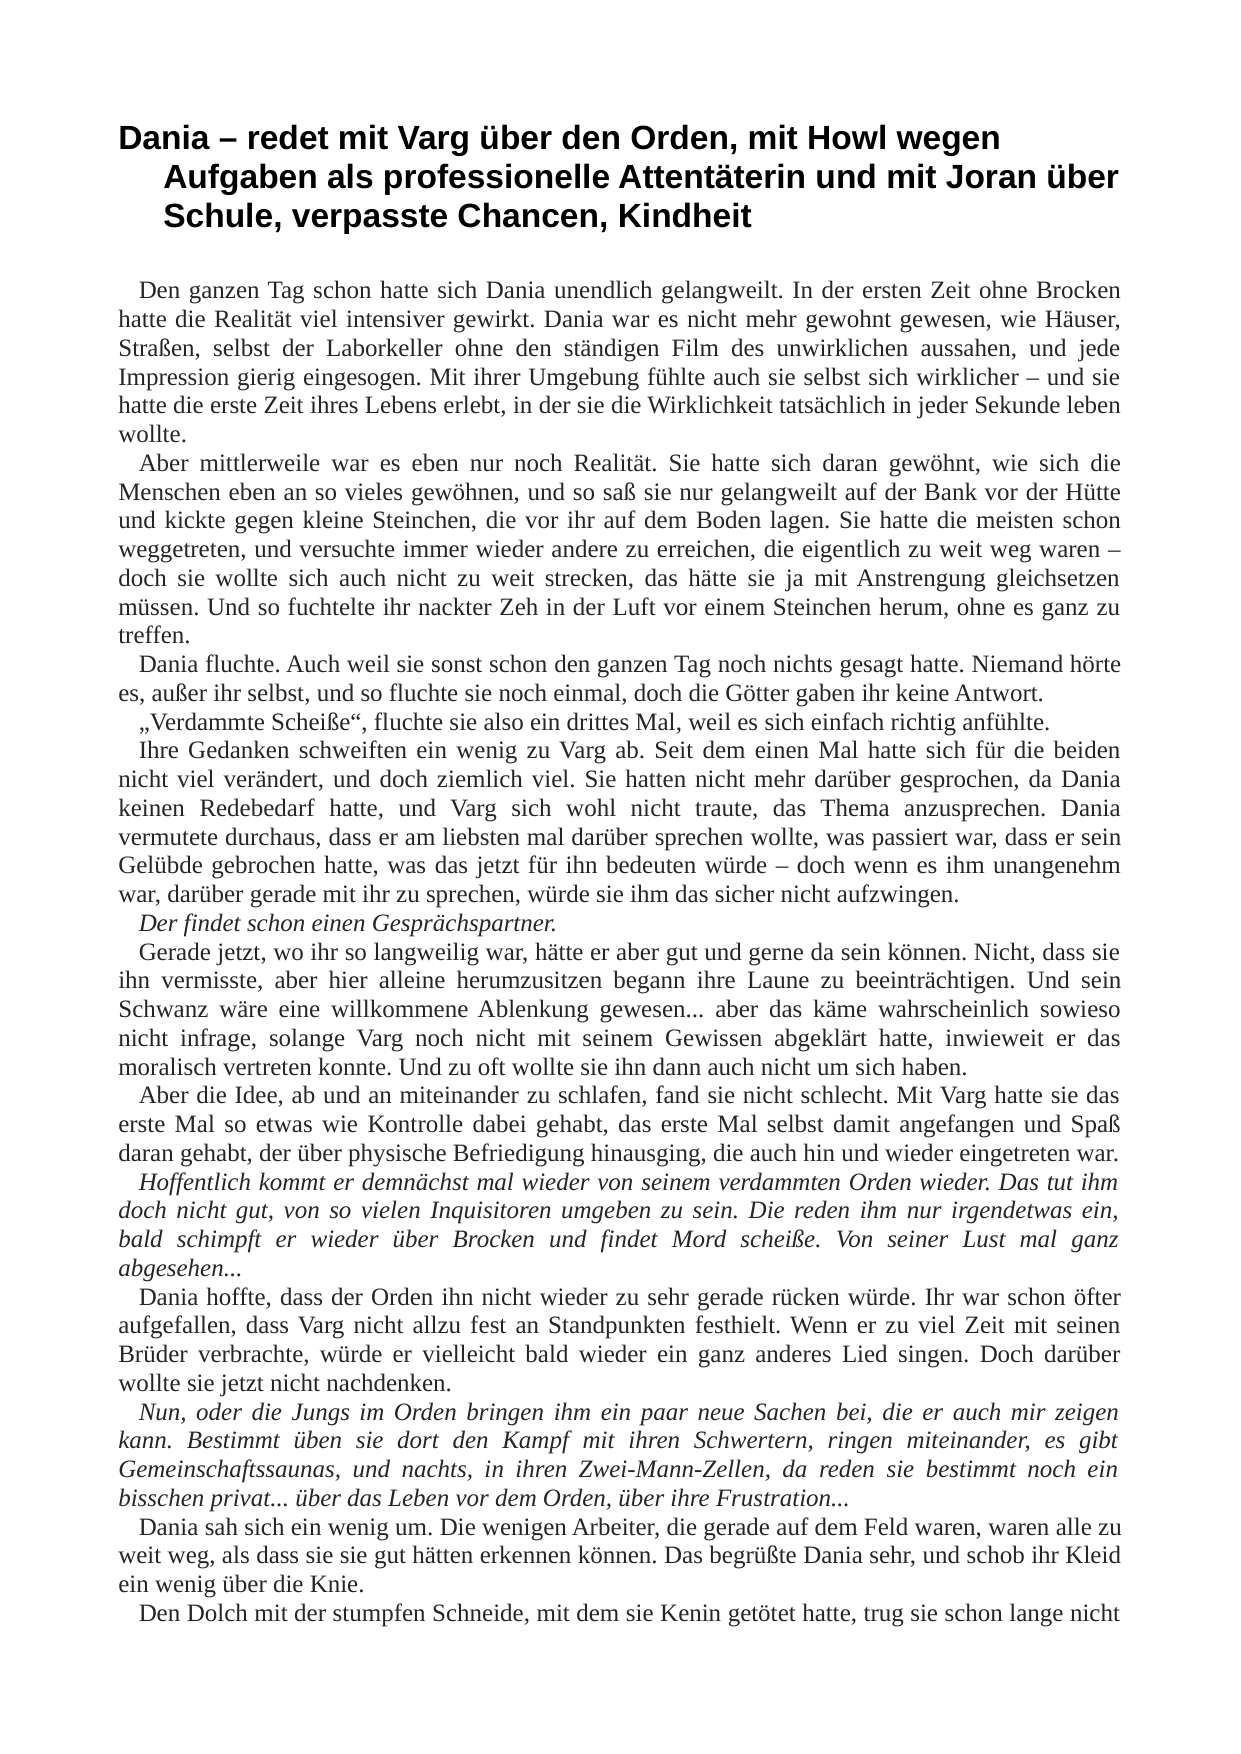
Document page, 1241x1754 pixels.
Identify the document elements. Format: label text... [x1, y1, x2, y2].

text Gerade jetzt, wo ihr so langweilig war, hätte er aber gut und gerne da sein können. Nicht, dass sie ihn vermisste, aber hier alleine herumzusitzen begann ihre Laune zu beeinträchtigen. Und sein Schwanz wäre eine willkommene Ablenkung gewesen... aber das käme wahrscheinlich sowieso nicht infrage, solange Varg noch nicht mit seinem Gewissen abgeklärt hatte, inwieweit er das moralisch vertreten konnte. Und zu oft wollte sie ihn dann auch nicht um sich haben. [118, 937, 1122, 1080]
text Dania fluchte. Auch weil sie sonst schon den ganzen Tag noch nichts gesagt hatte. Niemand hörte es, außer ihr selbst, und so fluchte sie noch einmal, doch die Götter gaben ihr keine Antwort. [118, 649, 1122, 707]
text Den Dolch mit der stumpfen Schneide, mit dem sie Kenin getötet hatte, trug sie schon lange nicht [118, 1598, 1122, 1627]
text Den ganzen Tag schon hatte sich Dania unendlich gelangweilt. In der ersten Zeit ohne Brocken hatte die Realität viel intensiver gewirkt. Dania war es nicht mehr gewohnt gewesen, wie Häuser, Straßen, selbst der Laborkeller ohne den ständigen Film des unwirklichen aussahen, und jede Impression gierig eingesogen. Mit ihrer Umgebung fühlte auch sie selbst sich wirklicher – und sie hatte die erste Zeit ihres Lebens erlebt, in der sie die Wirklichkeit tatsächlich in jeder Sekunde leben wollte. [118, 275, 1122, 448]
subtitle Dania – redet mit Varg über den Orden, mit Howl wegen Aufgaben als professionelle Attentäterin und mit Joran über Schule, verpasste Chancen, Kindheit [118, 118, 1122, 234]
text Dania hoffte, dass der Orden ihn nicht wieder zu sehr gerade rücken würde. Ihr war schon öfter aufgefallen, dass Varg nicht allzu fest an Standpunkten festhielt. Wenn er zu viel Zeit mit seinen Brüder verbrachte, würde er vielleicht bald wieder ein ganz anderes Lied singen. Doch darüber wollte sie jetzt nicht nachdenken. [118, 1282, 1122, 1397]
text Nun, oder die Jungs im Orden bringen ihm ein paar neue Sachen bei, die er auch mir zeigen kann. Bestimmt üben sie dort den Kampf mit ihren Schwertern, ringen miteinander, es gibt Gemeinschaftssaunas, und nachts, in ihren Zwei-Mann-Zellen, da reden sie bestimmt noch ein bisschen privat... über das Leben vor dem Orden, über ihre Frustration... [118, 1397, 1122, 1512]
text Aber die Idee, ab und an miteinander zu schlafen, fand sie nicht schlecht. Mit Varg hatte sie das erste Mal so etwas wie Kontrolle dabei gehabt, das erste Mal selbst damit angefangen und Spaß daran gehabt, der über physische Befriedigung hinausging, die auch hin und wieder eingetreten war. [118, 1080, 1122, 1167]
text Aber mittlerweile war es eben nur noch Realität. Sie hatte sich daran gewöhnt, wie sich die Menschen eben an so vieles gewöhnen, und so saß sie nur gelangweilt auf der Bank vor der Hütte und kickte gegen kleine Steinchen, die vor ihr auf dem Boden lagen. Sie hatte die meisten schon weggetreten, und versuchte immer wieder andere zu erreichen, die eigentlich zu weit weg waren – doch sie wollte sich auch nicht zu weit strecken, das hätte sie ja mit Anstrengung gleichsetzen müssen. Und so fuchtelte ihr nackter Zeh in der Luft vor einem Steinchen herum, ohne es ganz zu treffen. [118, 448, 1122, 649]
text Ihre Gedanken schweiften ein wenig zu Varg ab. Seit dem einen Mal hatte sich für die beiden nicht viel verändert, und doch ziemlich viel. Sie hatten nicht mehr darüber gesprochen, da Dania keinen Redebedarf hatte, und Varg sich wohl nicht traute, das Thema anzusprechen. Dania vermutete durchaus, dass er am liebsten mal darüber sprechen wollte, was passiert war, dass er sein Gelübde gebrochen hatte, was das jetzt für ihn bedeuten würde – doch wenn es ihm unangenehm war, darüber gerade mit ihr zu sprechen, würde sie ihm das sicher nicht aufzwingen. [118, 735, 1122, 908]
text Hoffentlich kommt er demnächst mal wieder von seinem verdammten Orden wieder. Das tut ihm doch nicht gut, von so vielen Inquisitoren umgeben zu sein. Die reden ihm nur irgendetwas ein, bald schimpft er wieder über Brocken und findet Mord scheiße. Von seiner Lust mal ganz abgesehen... [118, 1167, 1122, 1282]
text Dania sah sich ein wenig um. Die wenigen Arbeiter, die gerade auf dem Feld waren, waren alle zu weit weg, als dass sie sie gut hätten erkennen können. Das begrüßte Dania sehr, und schob ihr Kleid ein wenig über die Knie. [118, 1512, 1122, 1598]
text „Verdammte Scheiße“, fluchte sie also ein drittes Mal, weil es sich einfach richtig anfühlte. [118, 707, 1122, 735]
text Der findet schon einen Gesprächspartner. [118, 908, 1122, 937]
